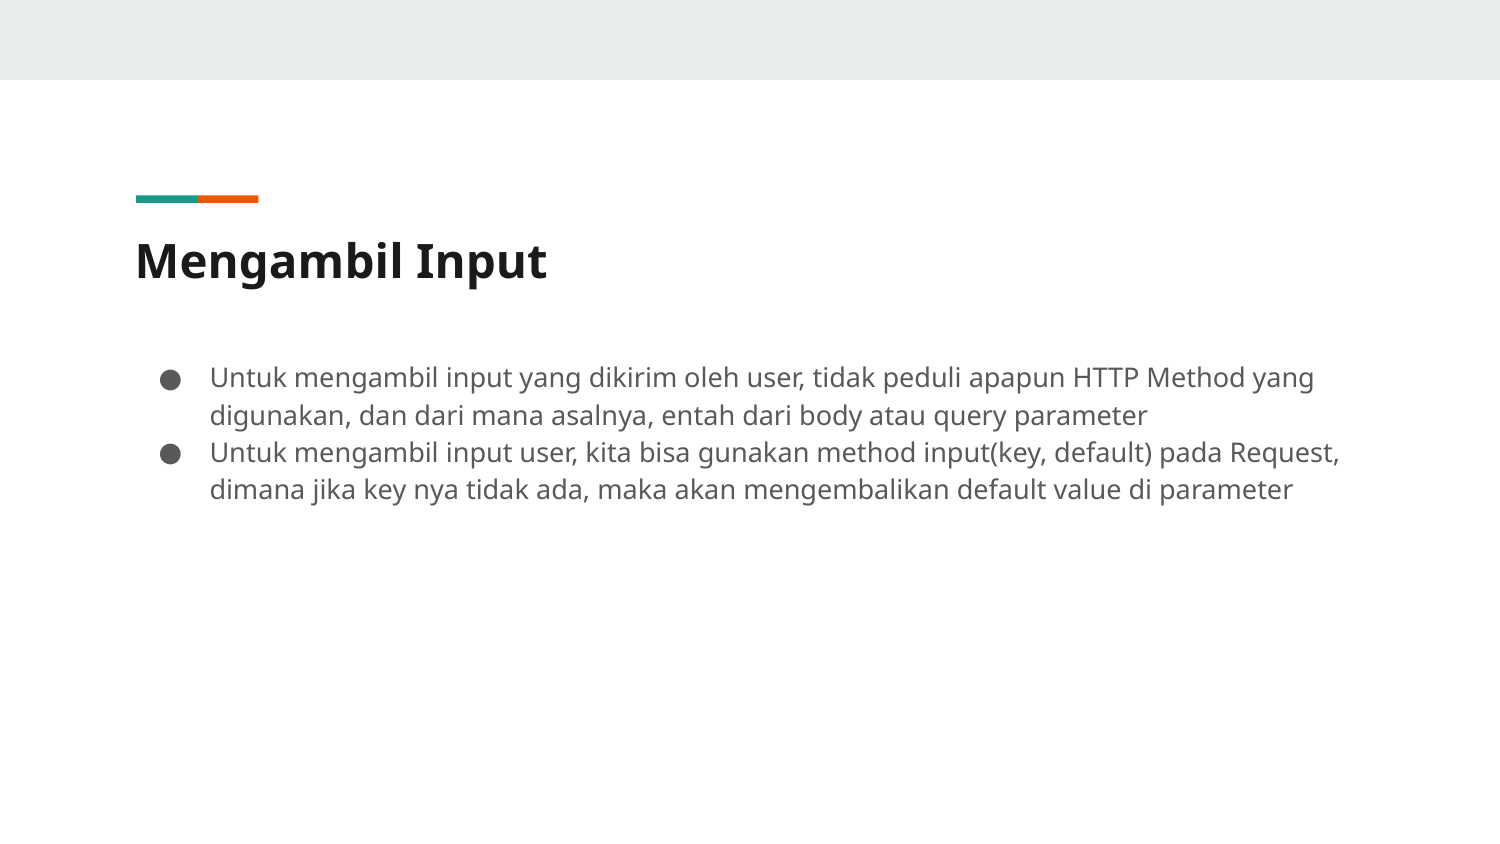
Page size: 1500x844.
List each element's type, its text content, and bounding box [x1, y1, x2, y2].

title Mengambil Input [119, 216, 1381, 305]
list Untuk mengambil input yang dikirim oleh user, tidak peduli apapun HTTP Method yang digunakan, dan dari mana asalnya, entah dari body atau query parameter Untuk mengambil input user, kita bisa gunakan method input(key, default) pada Request, dimana jika key nya tidak ada, maka akan mengembalikan default value di parameter [119, 341, 1381, 712]
